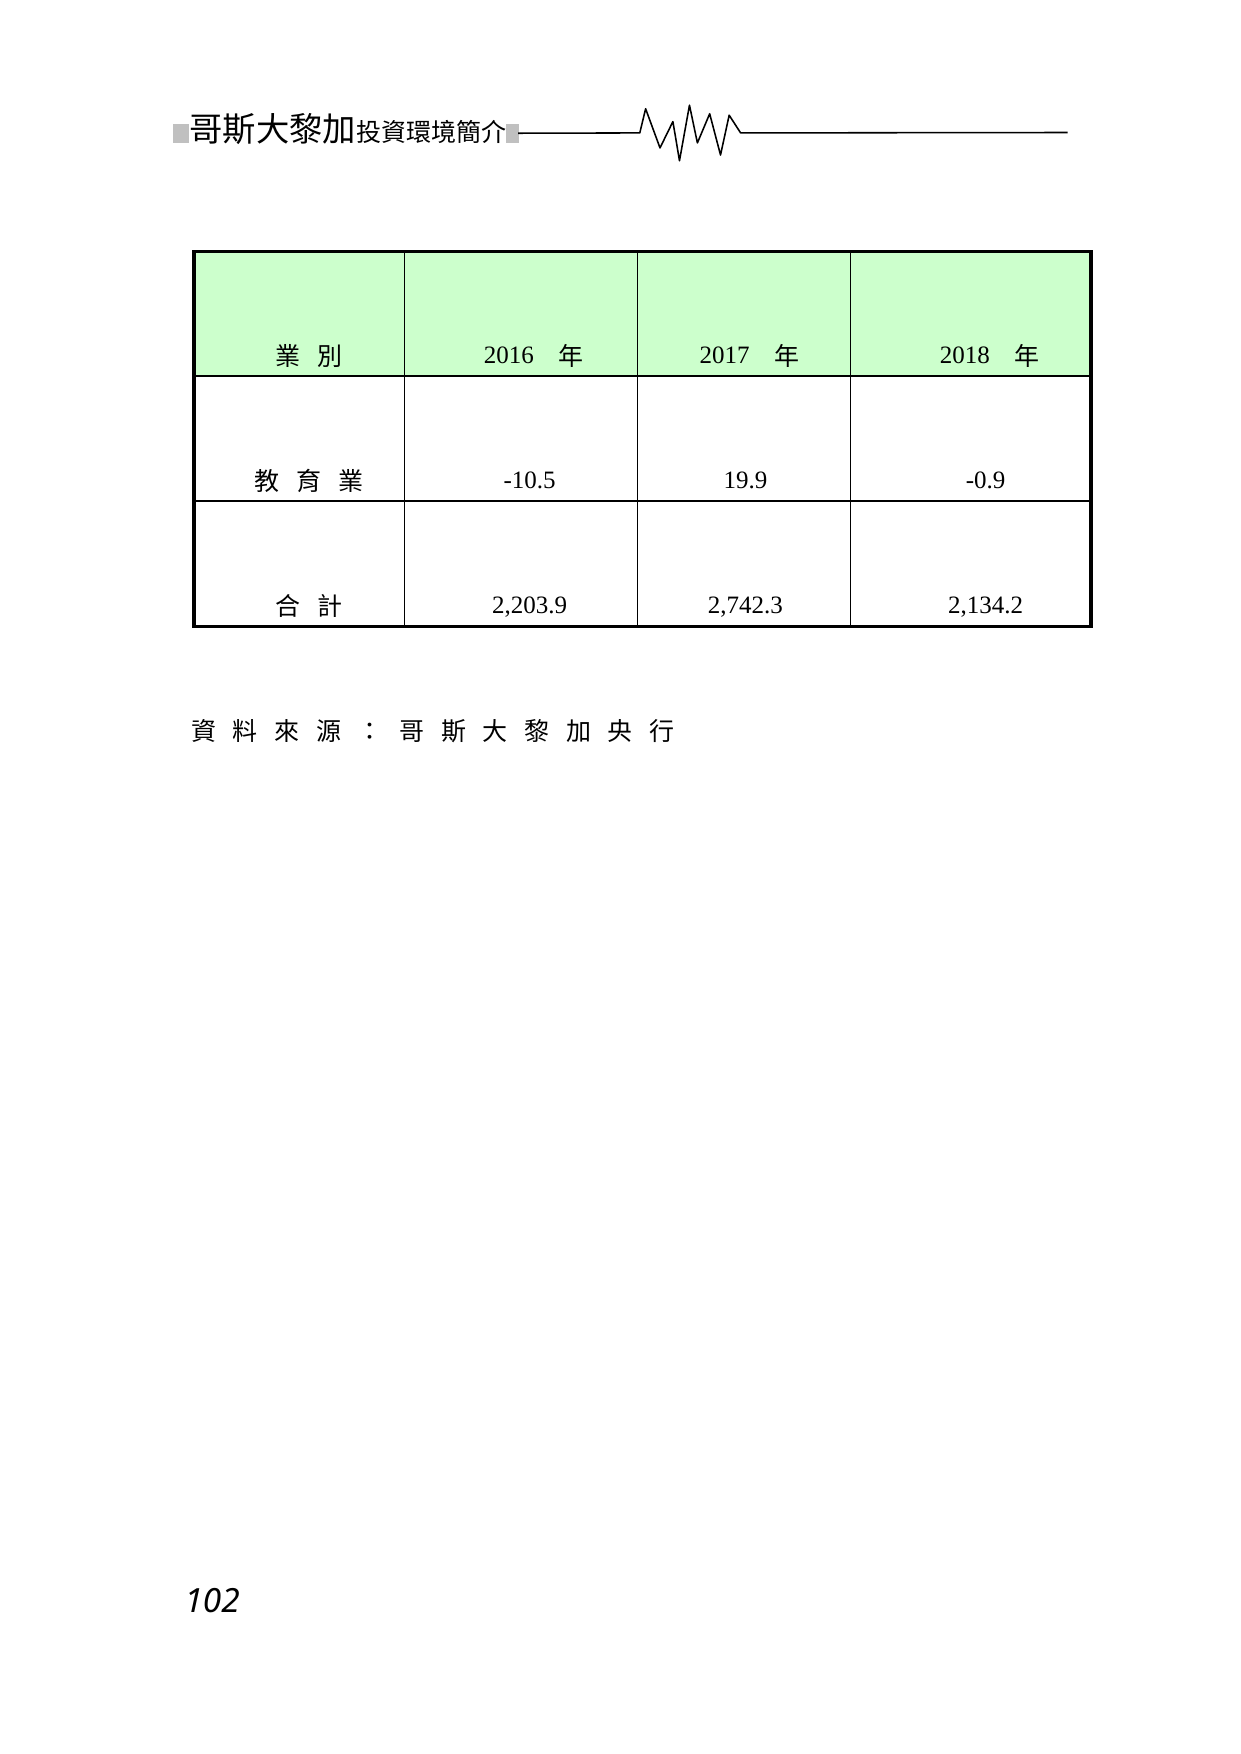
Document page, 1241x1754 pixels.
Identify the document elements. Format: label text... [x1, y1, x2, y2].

table_header 業別 [196, 253, 404, 375]
table_cell 19.9 [638, 377, 850, 500]
table_cell 2,203.9 [405, 502, 637, 625]
table_header 2018年 [851, 253, 1089, 375]
table_header 2017年 [638, 253, 850, 375]
table_cell -0.9 [851, 377, 1089, 500]
text 資料來源：哥斯大黎加央行 [183, 688, 1058, 750]
table_cell 2,742.3 [638, 502, 850, 625]
table_header 2016年 [405, 253, 637, 375]
table_cell 2,134.2 [851, 502, 1089, 625]
table_cell 教育業 [196, 377, 404, 500]
table_cell -10.5 [405, 377, 637, 500]
table_cell 合計 [196, 502, 404, 625]
